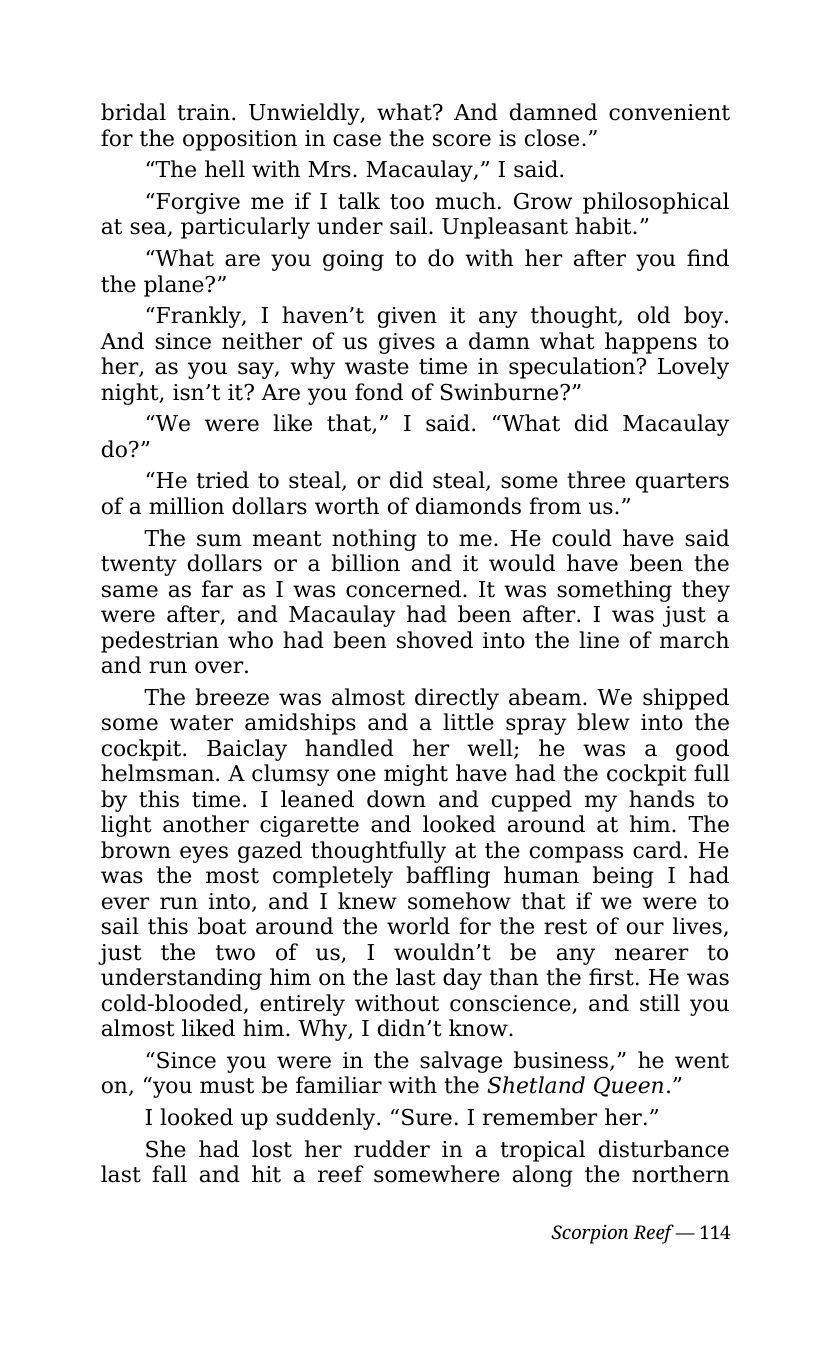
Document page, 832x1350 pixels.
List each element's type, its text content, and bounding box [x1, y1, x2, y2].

text “Forgive me if I talk too much. Grow philosophical at sea, particularly under sail. Unpleasant habit.” [101, 189, 731, 240]
text “The hell with Mrs. Macaulay,” I said. [101, 158, 731, 183]
text bridal train. Unwieldly, what? And damned convenient for the opposition in case the score is close.” [101, 101, 731, 152]
text “He tried to steal, or did steal, some three quarters of a million dollars worth of diamonds from us.” [101, 468, 731, 519]
text I looked up suddenly. “Sure. I remember her.” [101, 1105, 731, 1131]
text She had lost her rudder in a tropical disturbance last fall and hit a reef somewhere along the northern [101, 1137, 731, 1188]
text “Frankly, I haven’t given it any thought, old boy. And since neither of us gives a damn what happens to her, as you say, why waste time in speculation? Lovely night, isn’t it? Are you fond of Swinburne?” [101, 303, 731, 405]
text The sum meant nothing to me. He could have said twenty dollars or a billion and it would have been the same as far as I was concerned. It was something they were after, and Macaulay had been after. I was just a pedestrian who had been shoved into the line of march and run over. [101, 526, 731, 679]
text “Since you were in the salvage business,” he went on, “you must be familiar with the Shetland Queen.” [101, 1048, 731, 1099]
text “What are you going to do with her after you find the plane?” [101, 246, 731, 297]
text The breeze was almost directly abeam. We shipped some water amidships and a little spray blew into the cockpit. Baiclay handled her well; he was a good helmsman. A clumsy one might have had the cockpit full by this time. I leaned down and cupped my hands to light another cigarette and looked around at him. The brown eyes gazed thoughtfully at the compass card. He was the most completely baffling human being I had ever run into, and I knew somehow that if we were to sail this boat around the world for the rest of our lives, just the two of us, I wouldn’t be any nearer to understanding him on the last day than the first. He was cold-blooded, entirely without conscience, and still you almost liked him. Why, I didn’t know. [101, 685, 731, 1042]
text “We were like that,” I said. “What did Macaulay do?” [101, 411, 731, 462]
